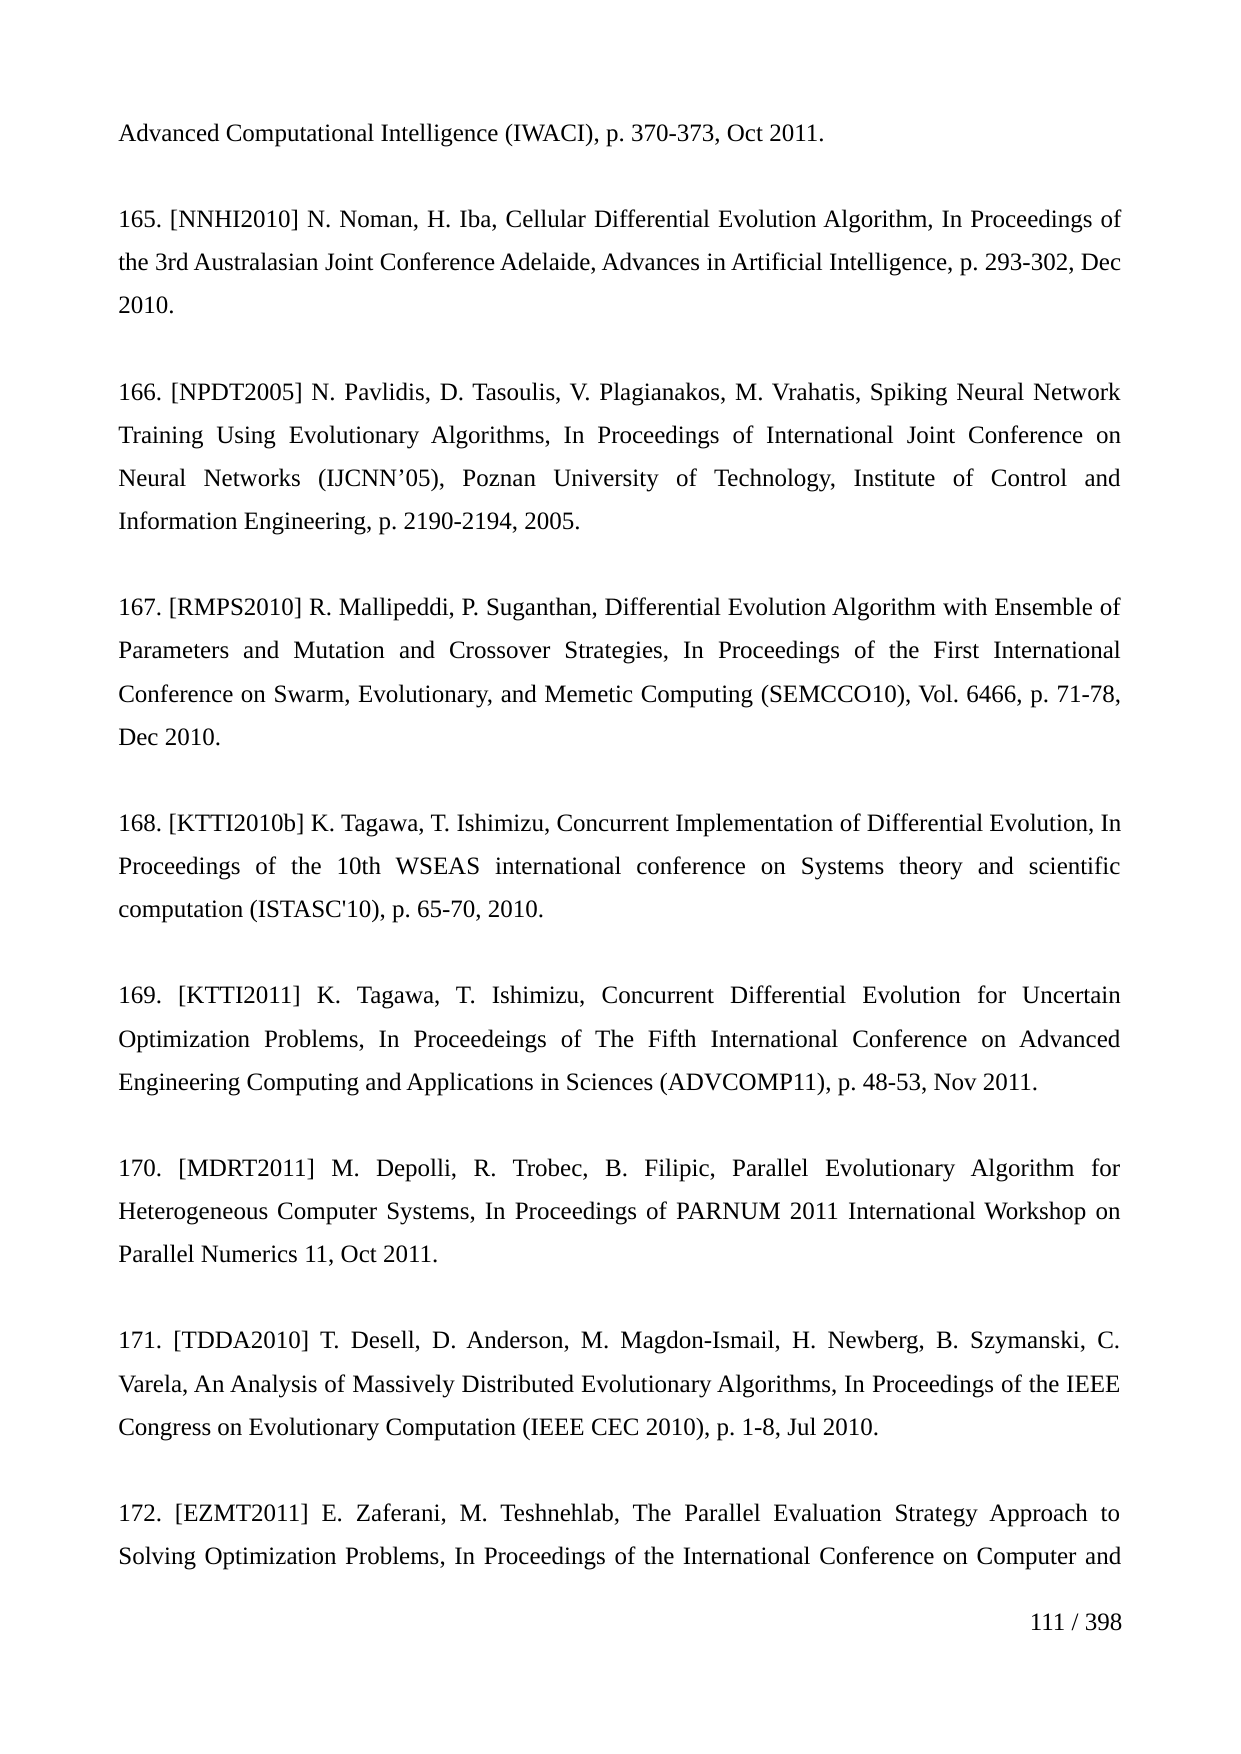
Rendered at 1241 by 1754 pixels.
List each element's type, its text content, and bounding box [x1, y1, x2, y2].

text 166. [NPDT2005] N. Pavlidis, D. Tasoulis, V. Plagianakos, M. Vrahatis, Spiking Neural Network Training Using Evolutionary Algorithms, In Proceedings of International Joint Conference on Neural Networks (IJCNN’05), Poznan University of Technology, Institute of Control and Information Engineering, p. 2190-2194, 2005. [118, 377, 1122, 535]
text 171. [TDDA2010] T. Desell, D. Anderson, M. Magdon-Ismail, H. Newberg, B. Szymanski, C. Varela, An Analysis of Massively Distributed Evolutionary Algorithms, In Proceedings of the IEEE Congress on Evolutionary Computation (IEEE CEC 2010), p. 1-8, Jul 2010. [118, 1326, 1122, 1441]
text 167. [RMPS2010] R. Mallipeddi, P. Suganthan, Differential Evolution Algorithm with Ensemble of Parameters and Mutation and Crossover Strategies, In Proceedings of the First International Conference on Swarm, Evolutionary, and Memetic Computing (SEMCCO10), Vol. 6466, p. 71-78, Dec 2010. [118, 592, 1122, 751]
text 165. [NNHI2010] N. Noman, H. Iba, Cellular Differential Evolution Algorithm, In Proceedings of the 3rd Australasian Joint Conference Adelaide, Advances in Artificial Intelligence, p. 293-302, Dec 2010. [118, 204, 1122, 319]
text 168. [KTTI2010b] K. Tagawa, T. Ishimizu, Concurrent Implementation of Differential Evolution, In Proceedings of the 10th WSEAS international conference on Systems theory and scientific computation (ISTASC'10), p. 65-70, 2010. [118, 808, 1122, 923]
text 169. [KTTI2011] K. Tagawa, T. Ishimizu, Concurrent Differential Evolution for Uncertain Optimization Problems, In Proceedeings of The Fifth International Conference on Advanced Engineering Computing and Applications in Sciences (ADVCOMP11), p. 48-53, Nov 2011. [118, 981, 1122, 1096]
text Advanced Computational Intelligence (IWACI), p. 370-373, Oct 2011. [118, 118, 1122, 147]
text 172. [EZMT2011] E. Zaferani, M. Teshnehlab, The Parallel Evaluation Strategy Approach to Solving Optimization Problems, In Proceedings of the International Conference on Computer and [118, 1498, 1122, 1570]
text 170. [MDRT2011] M. Depolli, R. Trobec, B. Filipic, Parallel Evolutionary Algorithm for Heterogeneous Computer Systems, In Proceedings of PARNUM 2011 International Workshop on Parallel Numerics 11, Oct 2011. [118, 1153, 1122, 1268]
